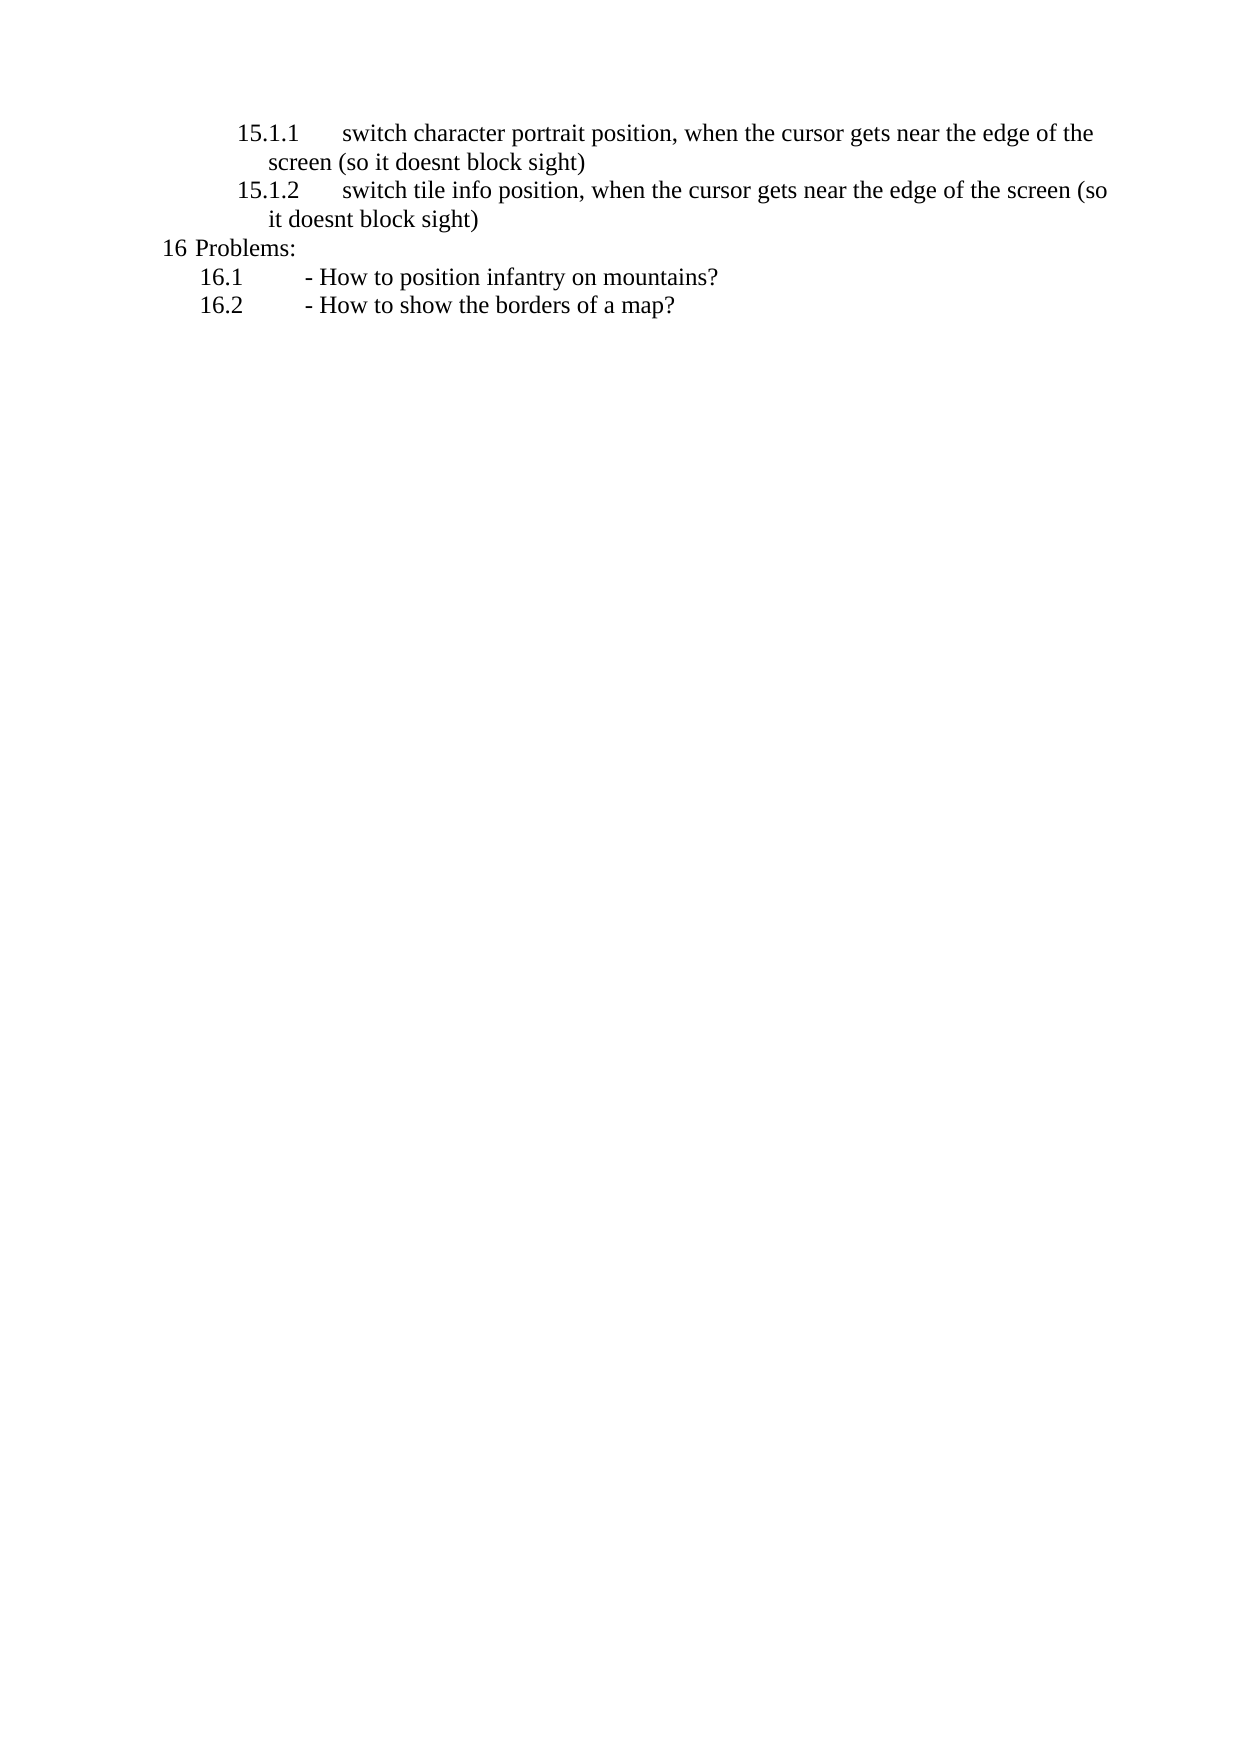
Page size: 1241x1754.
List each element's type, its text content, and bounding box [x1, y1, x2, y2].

list Problems: [156, 233, 1122, 262]
list - How to show the borders of a map? [193, 291, 1122, 319]
list switch character portrait position, when the cursor gets near the edge of the screen (so it doesnt block sight) [231, 118, 1122, 176]
list - How to position infantry on mountains? [193, 262, 1122, 291]
list switch tile info position, when the cursor gets near the edge of the screen (so it doesnt block sight) [231, 176, 1122, 233]
